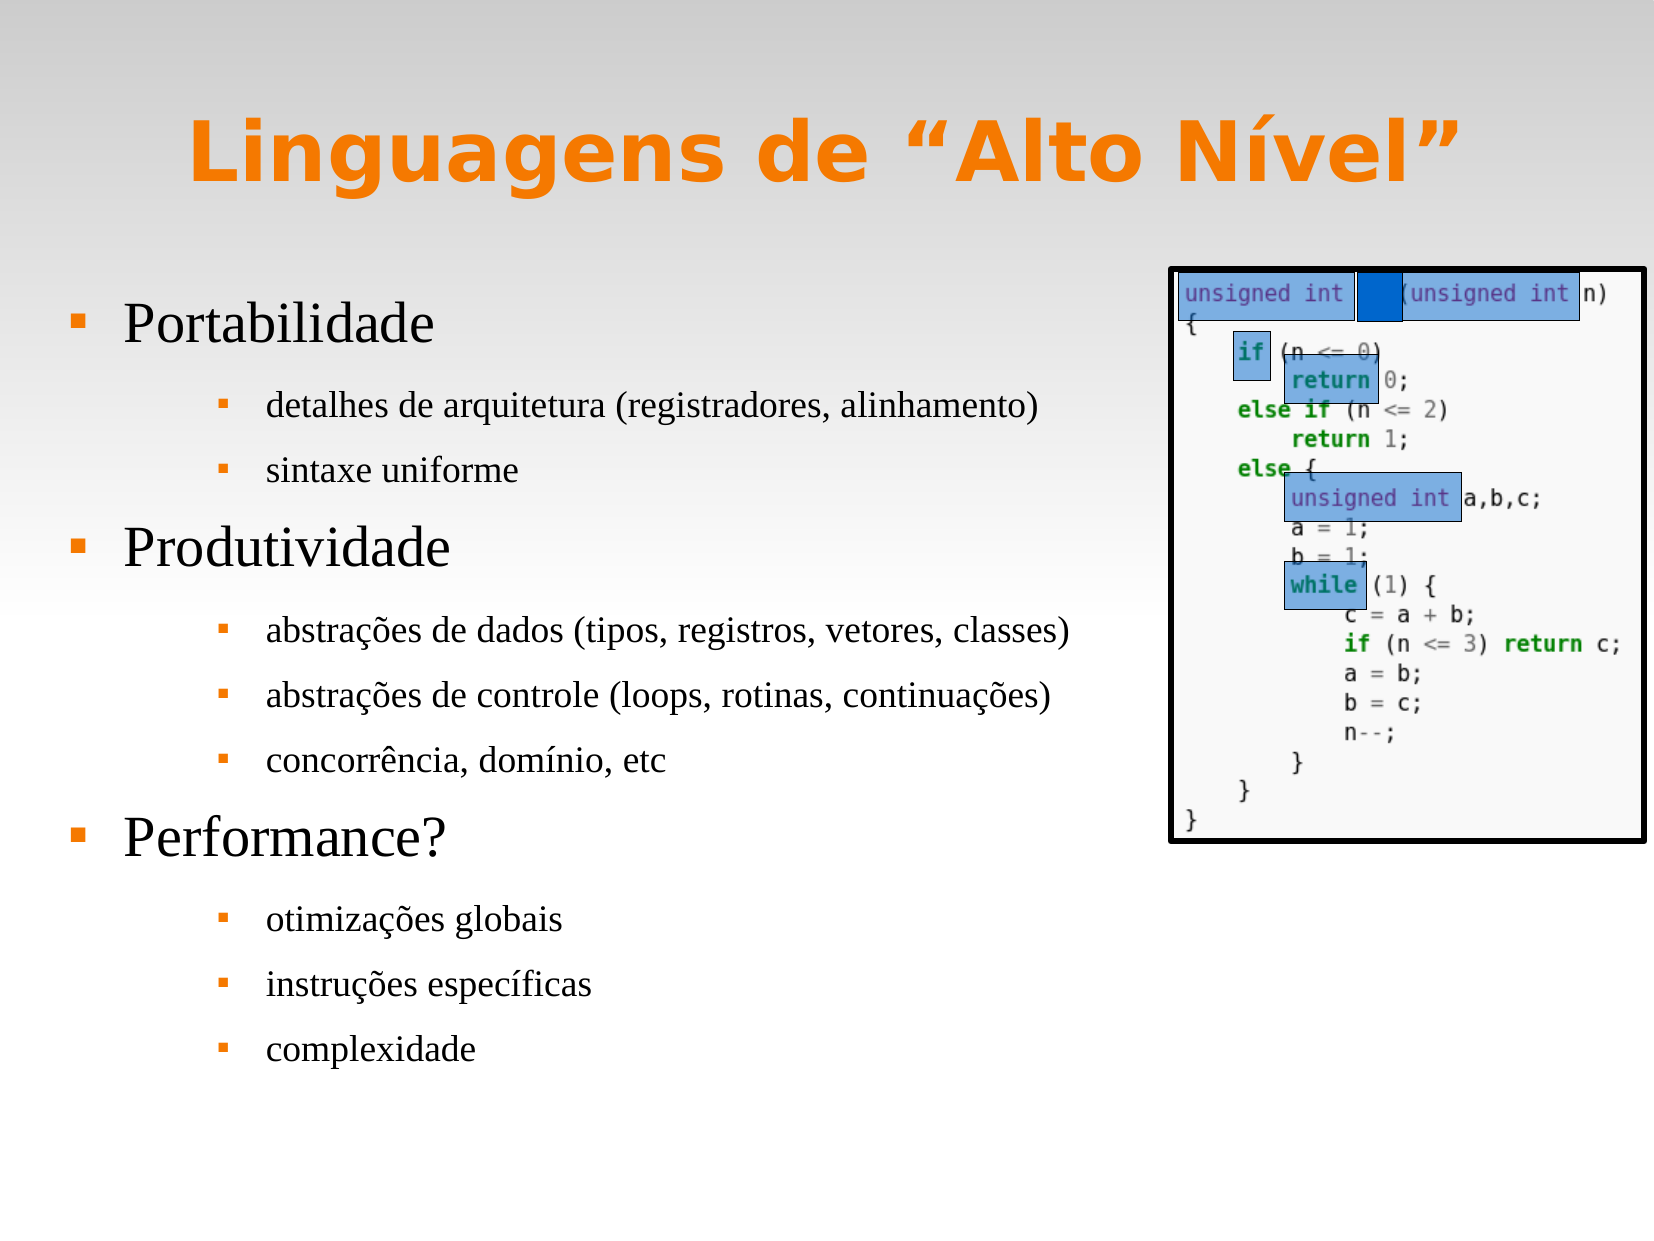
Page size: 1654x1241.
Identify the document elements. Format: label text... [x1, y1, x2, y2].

picture [1173, 272, 1642, 839]
text_box [1284, 354, 1379, 404]
text_box [1284, 561, 1367, 610]
text_box [1357, 272, 1580, 322]
list Portabilidade detalhes de arquitetura (registradores, alinhamento) sintaxe uniforme Produtividade abstrações de dados (tipos, registros, vetores, classes) abstrações de controle (loops, rotinas, continuações) concorrência, domínio, etc Performance? otimizações globais instruções específicas complexidade [0, 290, 1471, 1241]
text_box [1284, 472, 1462, 522]
text_box [1178, 272, 1355, 321]
title Linguagens de “Alto Nível” [82, 49, 1571, 257]
text_box [1233, 331, 1271, 381]
